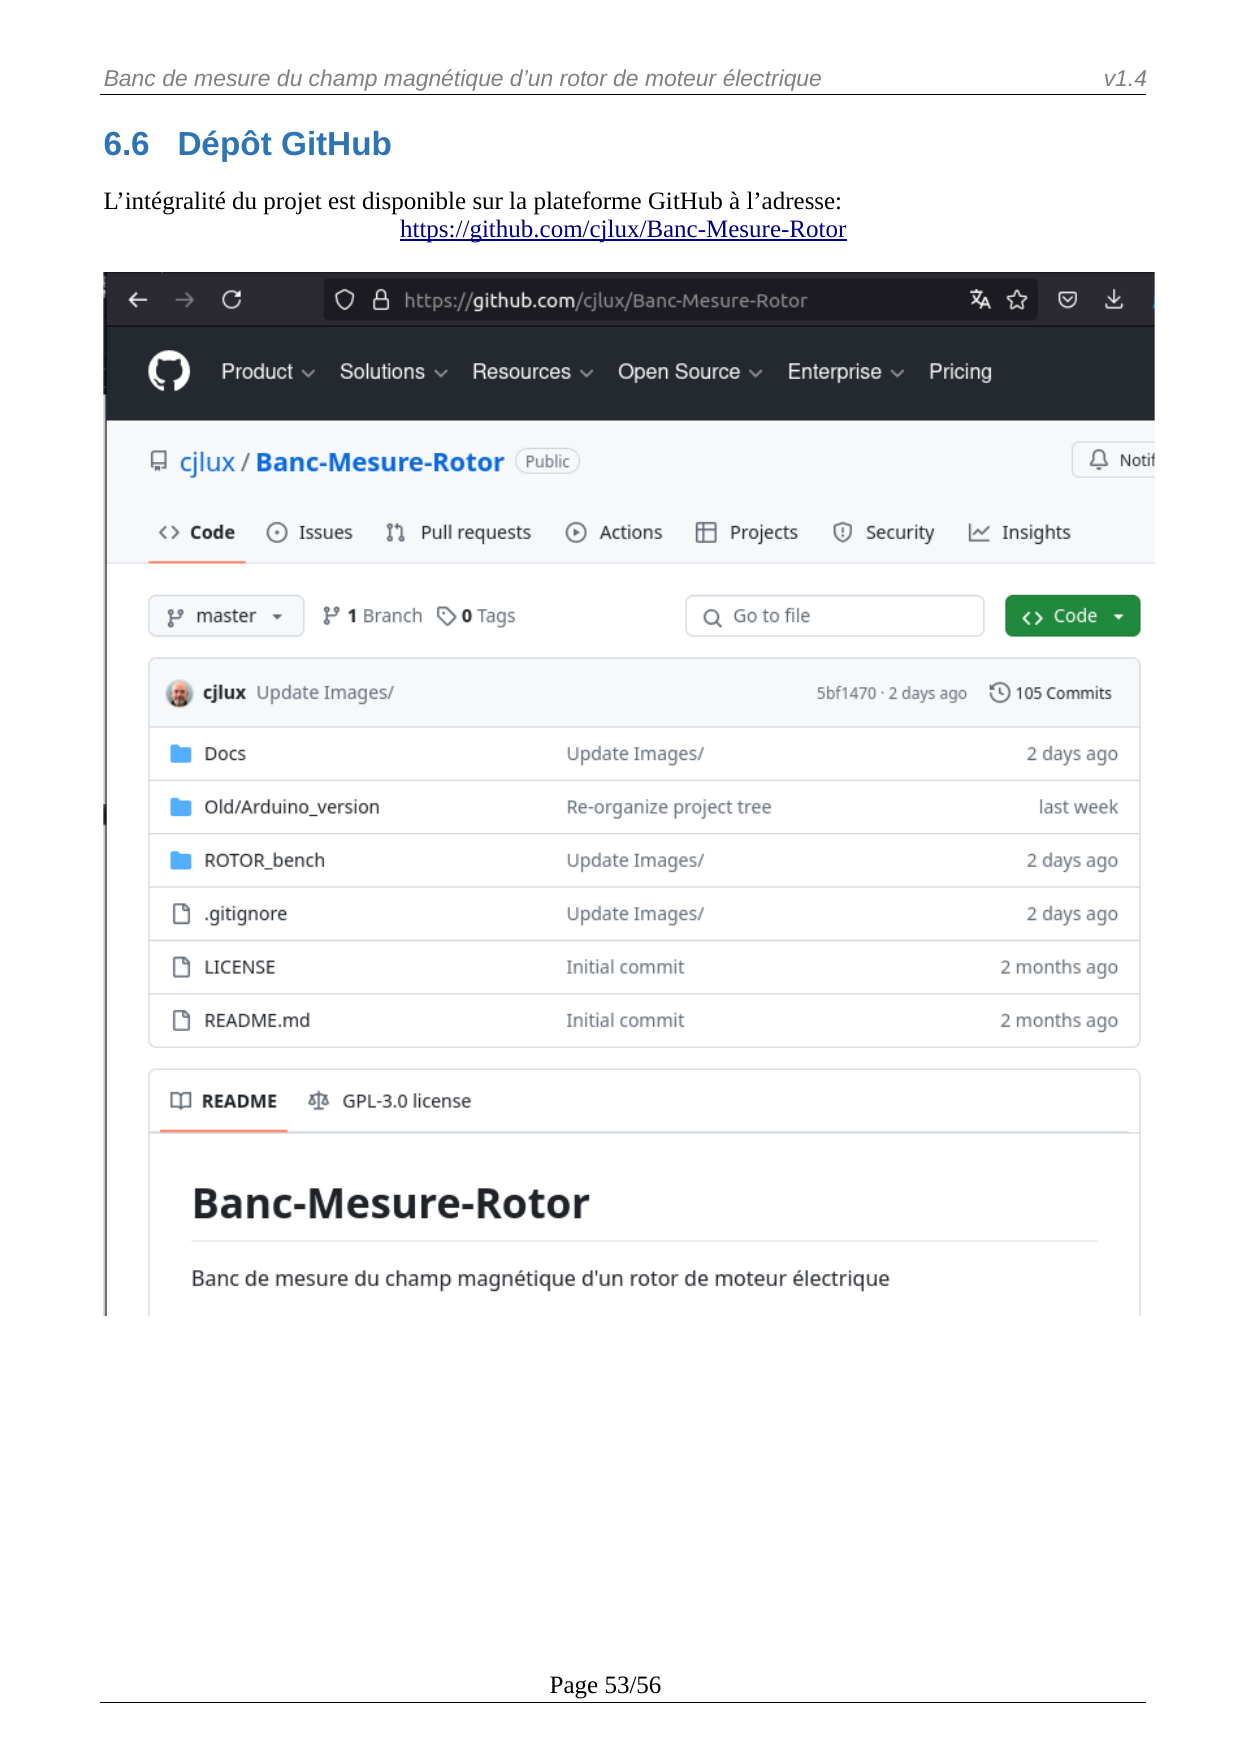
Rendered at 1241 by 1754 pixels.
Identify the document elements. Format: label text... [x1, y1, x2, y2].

picture [103, 272, 1155, 1316]
text https://github.com/cjlux/Banc-Mesure-Rotor [103, 214, 1143, 243]
text L’intégralité du projet est disponible sur la plateforme GitHub à l’adresse: [103, 186, 1143, 214]
subtitle Dépôt GitHub [103, 124, 1143, 162]
